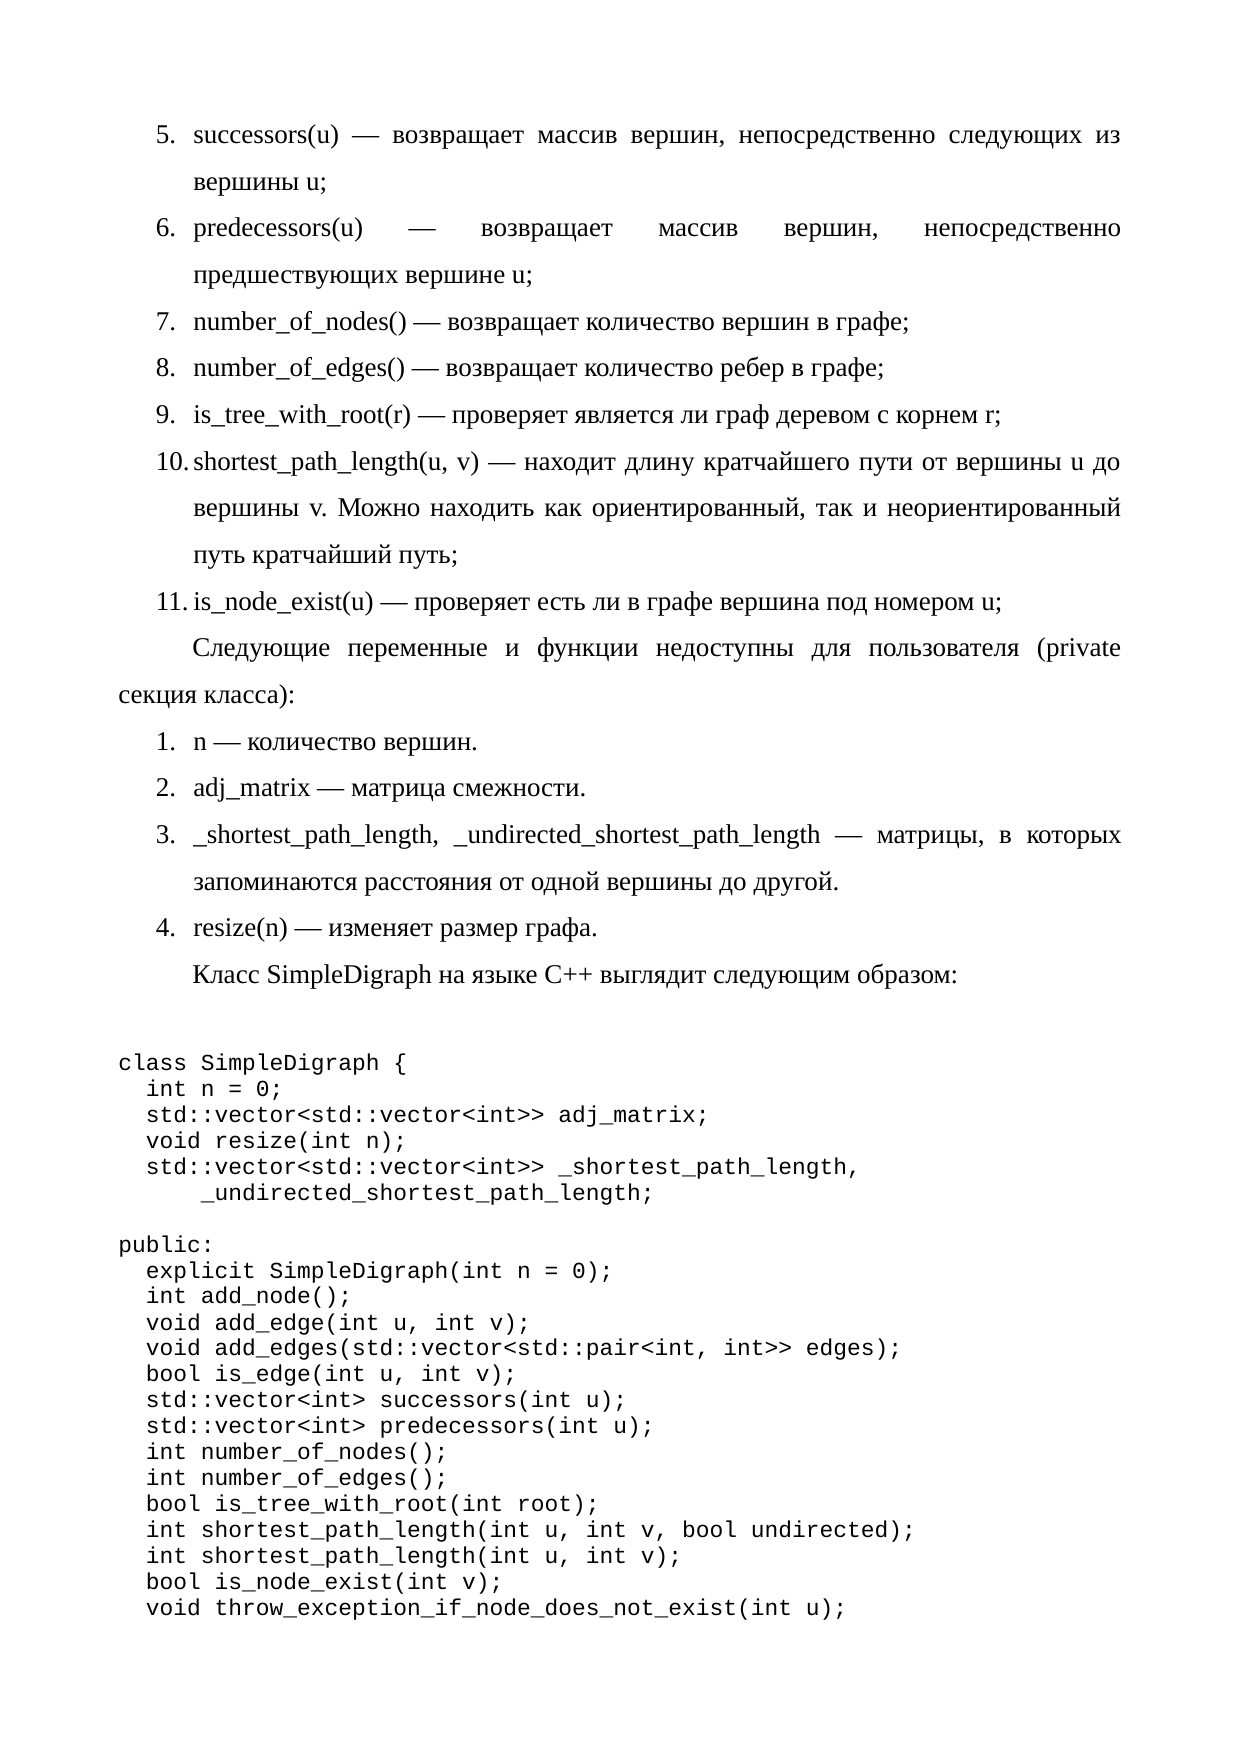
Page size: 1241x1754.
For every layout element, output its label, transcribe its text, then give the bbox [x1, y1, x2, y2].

list shortest_path_length(u, v) — находит длину кратчайшего пути от вершины u до вершины v. Можно находить как ориентированный, так и неориентированный путь кратчайший путь; [156, 445, 1122, 569]
list number_of_edges() — возвращает количество ребер в графе; [156, 351, 1122, 383]
list is_node_exist(u) — проверяет есть ли в графе вершина под номером u; [156, 585, 1122, 616]
text _undirected_shortest_path_length; [118, 1181, 1122, 1207]
text int number_of_edges(); [118, 1466, 1122, 1492]
list number_of_nodes() — возвращает количество вершин в графе; [156, 305, 1122, 336]
text public: [118, 1233, 1122, 1259]
list n — количество вершин. [156, 725, 1122, 756]
text Класс SimpleDigraph на языке C++ выглядит следующим образом: [118, 958, 1122, 989]
text bool is_tree_with_root(int root); [118, 1492, 1122, 1518]
text std::vector<std::vector<int>> _shortest_path_length, [118, 1155, 1122, 1181]
list successors(u) — возвращает массив вершин, непосредственно следующих из вершины u; [156, 118, 1122, 196]
text class SimpleDigraph { [118, 1051, 1122, 1077]
text explicit SimpleDigraph(int n = 0); [118, 1259, 1122, 1285]
list resize(n) — изменяет размер графа. [156, 911, 1122, 943]
text std::vector<int> successors(int u); [118, 1389, 1122, 1414]
text std::vector<std::vector<int>> adj_matrix; [118, 1103, 1122, 1129]
text void throw_exception_if_node_does_not_exist(int u); [118, 1596, 1122, 1622]
text void add_edges(std::vector<std::pair<int, int>> edges); [118, 1337, 1122, 1363]
text bool is_edge(int u, int v); [118, 1363, 1122, 1389]
text bool is_node_exist(int v); [118, 1570, 1122, 1596]
text int n = 0; [118, 1077, 1122, 1103]
list is_tree_with_root(r) — проверяет является ли граф деревом с корнем r; [156, 398, 1122, 429]
text int shortest_path_length(int u, int v); [118, 1544, 1122, 1570]
text int add_node(); [118, 1285, 1122, 1311]
text int number_of_nodes(); [118, 1441, 1122, 1466]
text int shortest_path_length(int u, int v, bool undirected); [118, 1518, 1122, 1544]
list predecessors(u) — возвращает массив вершин, непосредственно предшествующих вершине u; [156, 211, 1122, 289]
list _shortest_path_length, _undirected_shortest_path_length — матрицы, в которых запоминаются расстояния от одной вершины до другой. [156, 818, 1122, 896]
text std::vector<int> predecessors(int u); [118, 1414, 1122, 1441]
list adj_matrix — матрица смежности. [156, 771, 1122, 803]
text void resize(int n); [118, 1129, 1122, 1155]
text void add_edge(int u, int v); [118, 1311, 1122, 1337]
text Следующие переменные и функции недоступны для пользователя (private секция класса): [118, 631, 1122, 709]
